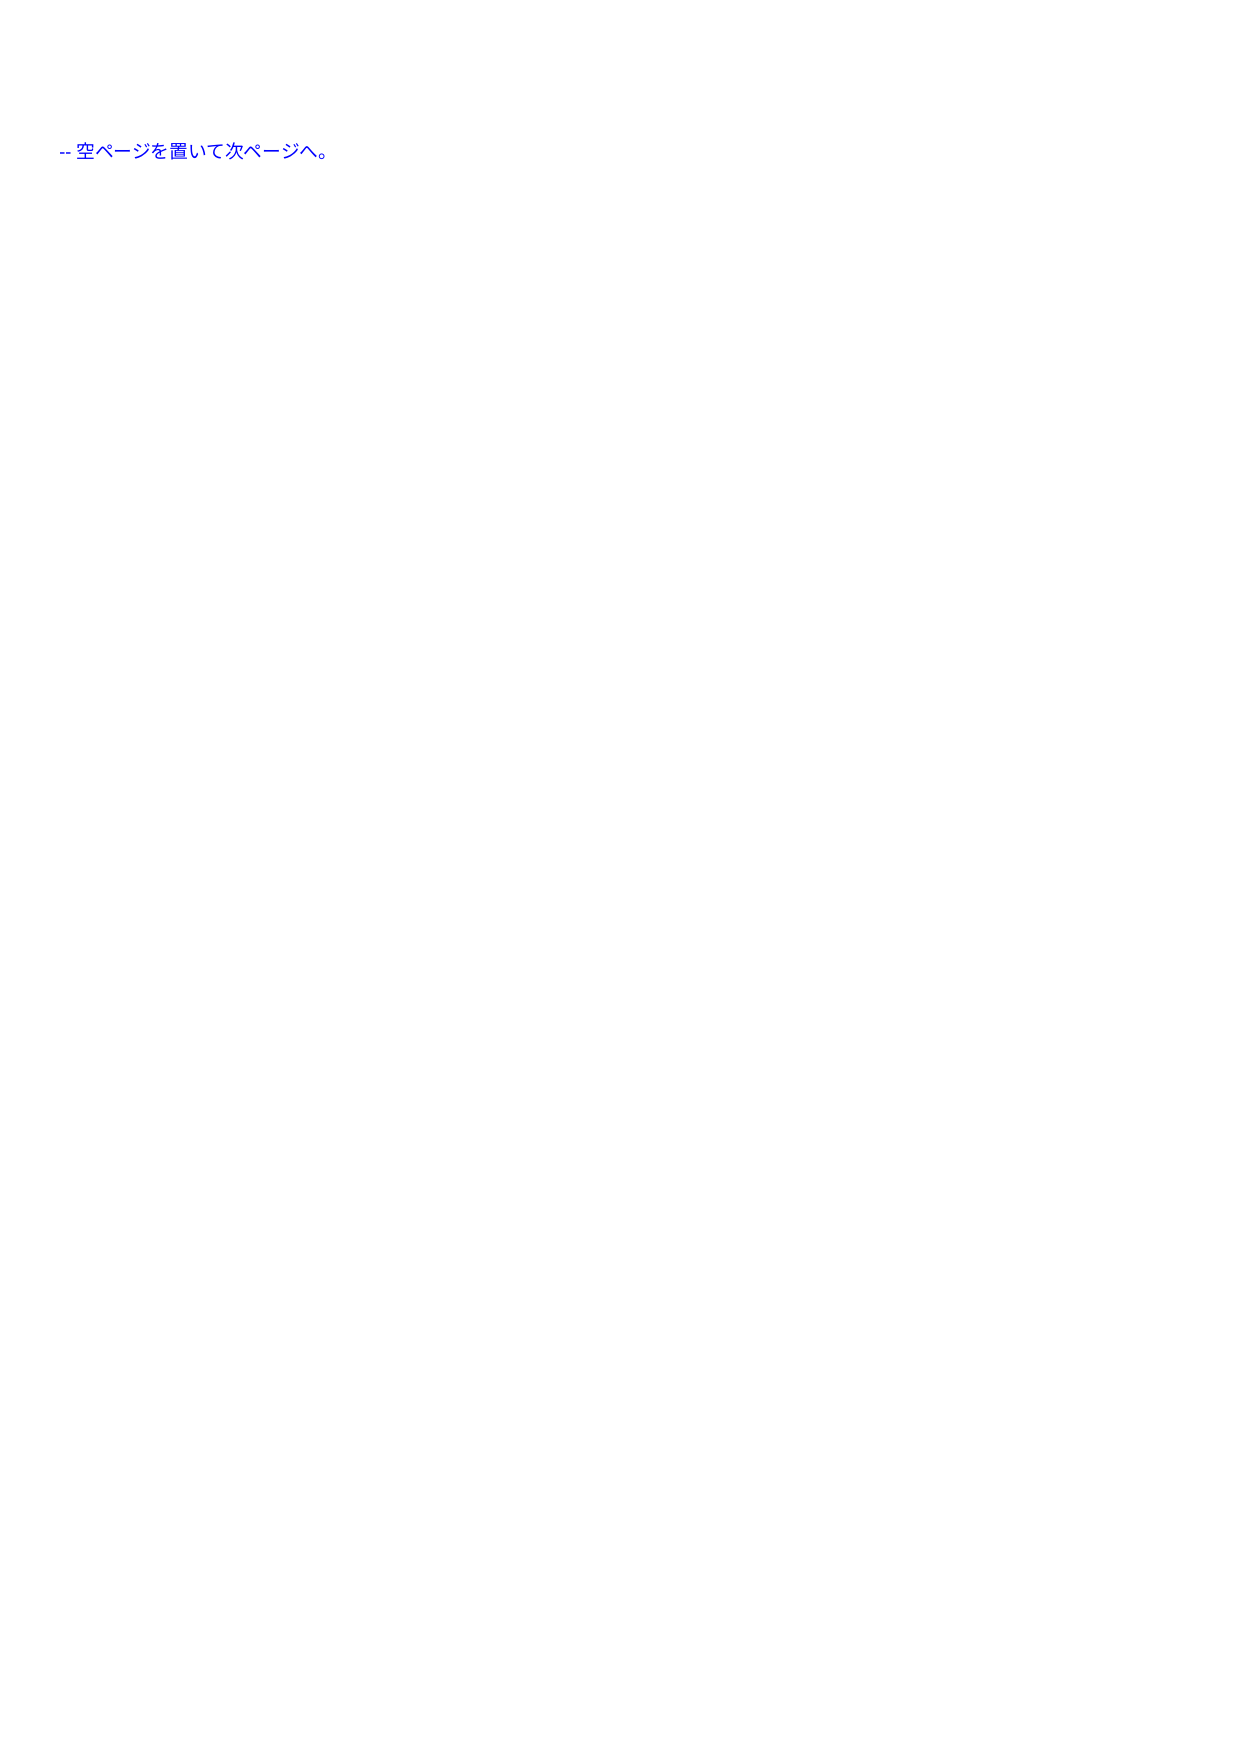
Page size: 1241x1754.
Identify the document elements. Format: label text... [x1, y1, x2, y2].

text -- 空ページを置いて次ページへ。 [59, 138, 1181, 163]
